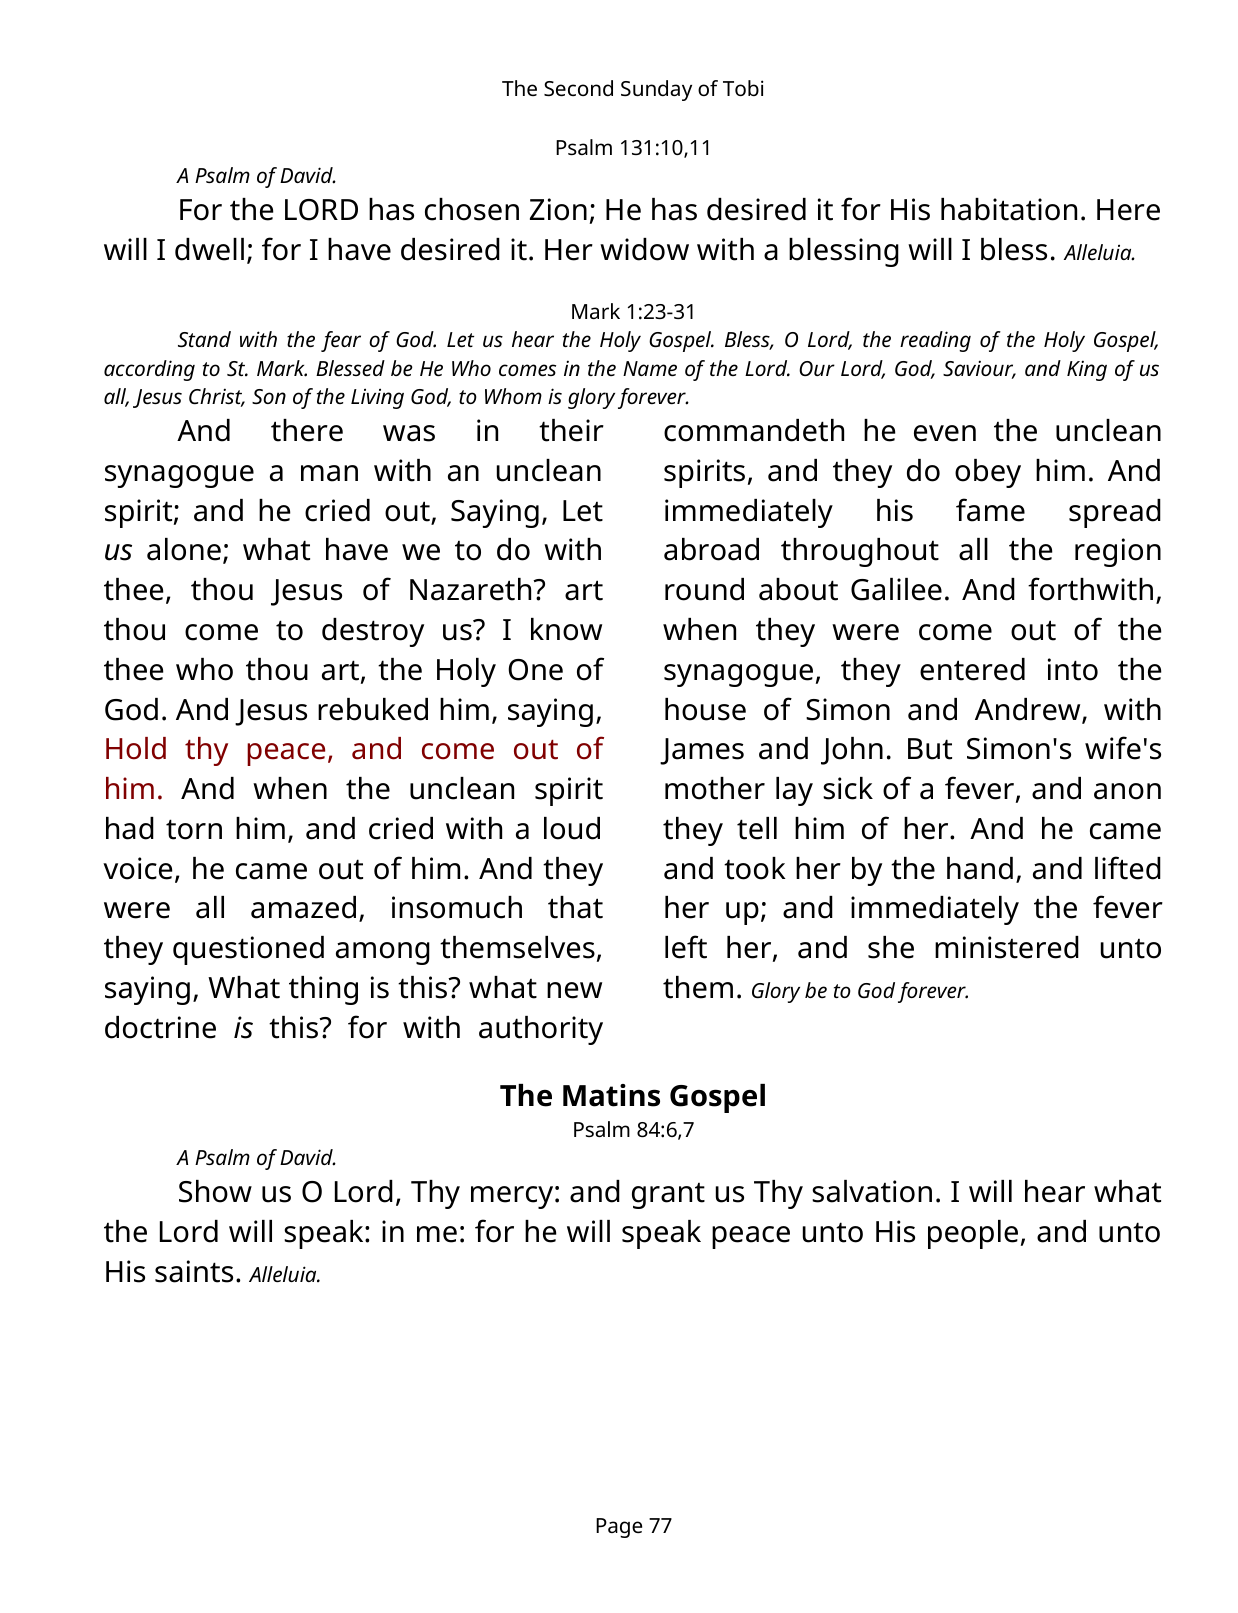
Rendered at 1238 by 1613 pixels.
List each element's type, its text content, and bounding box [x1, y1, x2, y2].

text The Matins Gospel [103, 1075, 1163, 1115]
text Show us O Lord, Thy mercy: and grant us Thy salvation. I will hear what the Lord will speak: in me: for he will speak peace unto His people, and unto His saints. Alleluia. [103, 1171, 1163, 1291]
text For the LORD has chosen Zion; He has desired it for His habitation. Here will I dwell; for I have desired it. Her widow with a blessing will I bless. Alleluia. [103, 189, 1163, 269]
text commandeth he even the unclean spirits, and they do obey him. And immediately his fame spread abroad throughout all the region round about Galilee. And forthwith, when they were come out of the synagogue, they entered into the house of Simon and Andrew, with James and John. But Simon's wife's mother lay sick of a fever, and anon they tell him of her. And he came and took her by the hand, and lifted her up; and immediately the fever left her, and she ministered unto them. Glory be to God forever. [663, 410, 1163, 1007]
text Psalm 131:10,11 [103, 133, 1163, 161]
text And there was in their synagogue a man with an unclean spirit; and he cried out, Saying, Let us alone; what have we to do with thee, thou Jesus of Nazareth? art thou come to destroy us? I know thee who thou art, the Holy One of God. And Jesus rebuked him, saying, Hold thy peace, and come out of him. And when the unclean spirit had torn him, and cried with a loud voice, he came out of him. And they were all amazed, insomuch that they questioned among themselves, saying, What thing is this? what new doctrine is this? for with authority [103, 410, 604, 1047]
text A Psalm of David. [103, 1143, 1163, 1171]
text Stand with the fear of God. Let us hear the Holy Gospel. Bless, O Lord, the reading of the Holy Gospel, according to St. Mark. Blessed be He Who comes in the Name of the Lord. Our Lord, God, Saviour, and King of us all, Jesus Christ, Son of the Living God, to Whom is glory forever. [103, 325, 1163, 410]
text The Second Sunday of Tobi [102, 74, 1165, 102]
text Psalm 84:6,7 [103, 1115, 1163, 1143]
text Mark 1:23-31 [103, 297, 1163, 325]
text A Psalm of David. [103, 161, 1163, 189]
